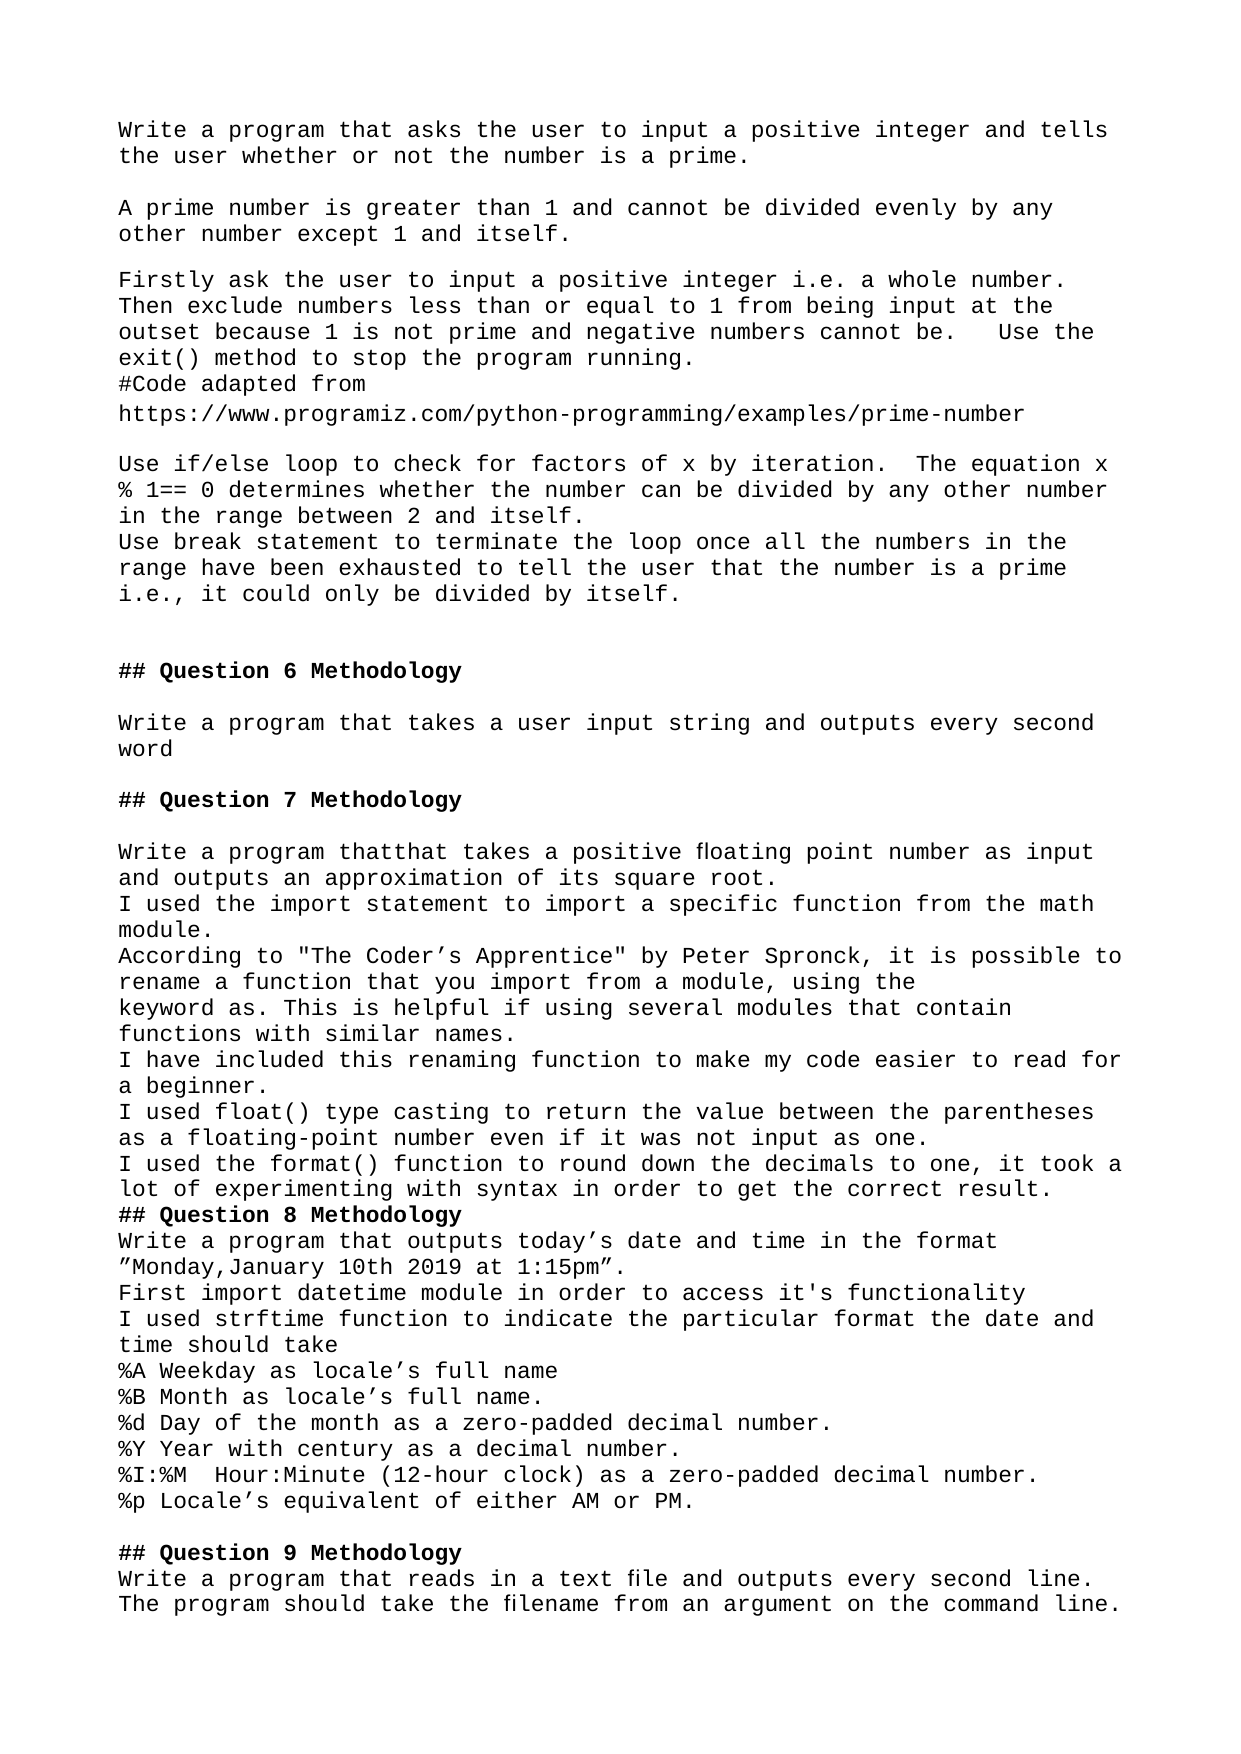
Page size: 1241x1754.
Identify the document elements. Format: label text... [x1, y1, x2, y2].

text ## Question 8 Methodology [118, 1204, 1122, 1230]
text ## Question 9 Methodology [118, 1541, 1122, 1567]
text Use if/else loop to check for factors of x by iteration. The equation x % 1== 0 determines whether the number can be divided by any other number in the range between 2 and itself. [118, 453, 1122, 531]
text According to "The Coder’s Apprentice" by Peter Spronck, it is possible to rename a function that you import from a module, using the [118, 944, 1122, 996]
text ## Question 7 Methodology [118, 789, 1122, 815]
text %d Day of the month as a zero-padded decimal number. [118, 1411, 1122, 1437]
text %I:%M Hour:Minute (12-hour clock) as a zero-padded decimal number. [118, 1463, 1122, 1489]
text I used the import statement to import a specific function from the math module. [118, 892, 1122, 944]
text Then exclude numbers less than or equal to 1 from being input at the outset because 1 is not prime and negative numbers cannot be. Use the exit() method to stop the program running. [118, 294, 1122, 372]
text %p Locale’s equivalent of either AM or PM. [118, 1489, 1122, 1515]
text %A Weekday as locale’s full name [118, 1359, 1122, 1385]
text Firstly ask the user to input a positive integer i.e. a whole number. [118, 269, 1122, 294]
text Write a program that asks the user to input a positive integer and tells the user whether or not the number is a prime. [118, 118, 1122, 170]
text %Y Year with century as a decimal number. [118, 1437, 1122, 1463]
text Use break statement to terminate the loop once all the numbers in the range have been exhausted to tell the user that the number is a prime i.e., it could only be divided by itself. [118, 531, 1122, 608]
text A prime number is greater than 1 and cannot be divided evenly by any other number except 1 and itself. [118, 196, 1122, 248]
text First import datetime module in order to access it's functionality [118, 1282, 1122, 1307]
text Write a program that takes a user input string and outputs every second word [118, 711, 1122, 763]
text I used the format() function to round down the decimals to one, it took a lot of experimenting with syntax in order to get the correct result. [118, 1152, 1122, 1204]
text ## Question 6 Methodology [118, 659, 1122, 685]
text Write a program that reads in a text ﬁle and outputs every second line. The program should take the ﬁlename from an argument on the command line. [118, 1567, 1122, 1619]
text I used float() type casting to return the value between the parentheses as a floating-point number even if it was not input as one. [118, 1100, 1122, 1152]
text %B Month as locale’s full name. [118, 1385, 1122, 1411]
text #Code adapted from https://www.programiz.com/python-programming/examples/prime-number [118, 372, 1122, 428]
text Write a program that outputs today’s date and time in the format ”Monday,January 10th 2019 at 1:15pm”. [118, 1230, 1122, 1282]
text keyword as. This is helpful if using several modules that contain functions with similar names. [118, 996, 1122, 1048]
text Write a program thatthat takes a positive ﬂoating point number as input and outputs an approximation of its square root. [118, 841, 1122, 892]
text I used strftime function to indicate the particular format the date and time should take [118, 1307, 1122, 1359]
text I have included this renaming function to make my code easier to read for a beginner. [118, 1048, 1122, 1100]
